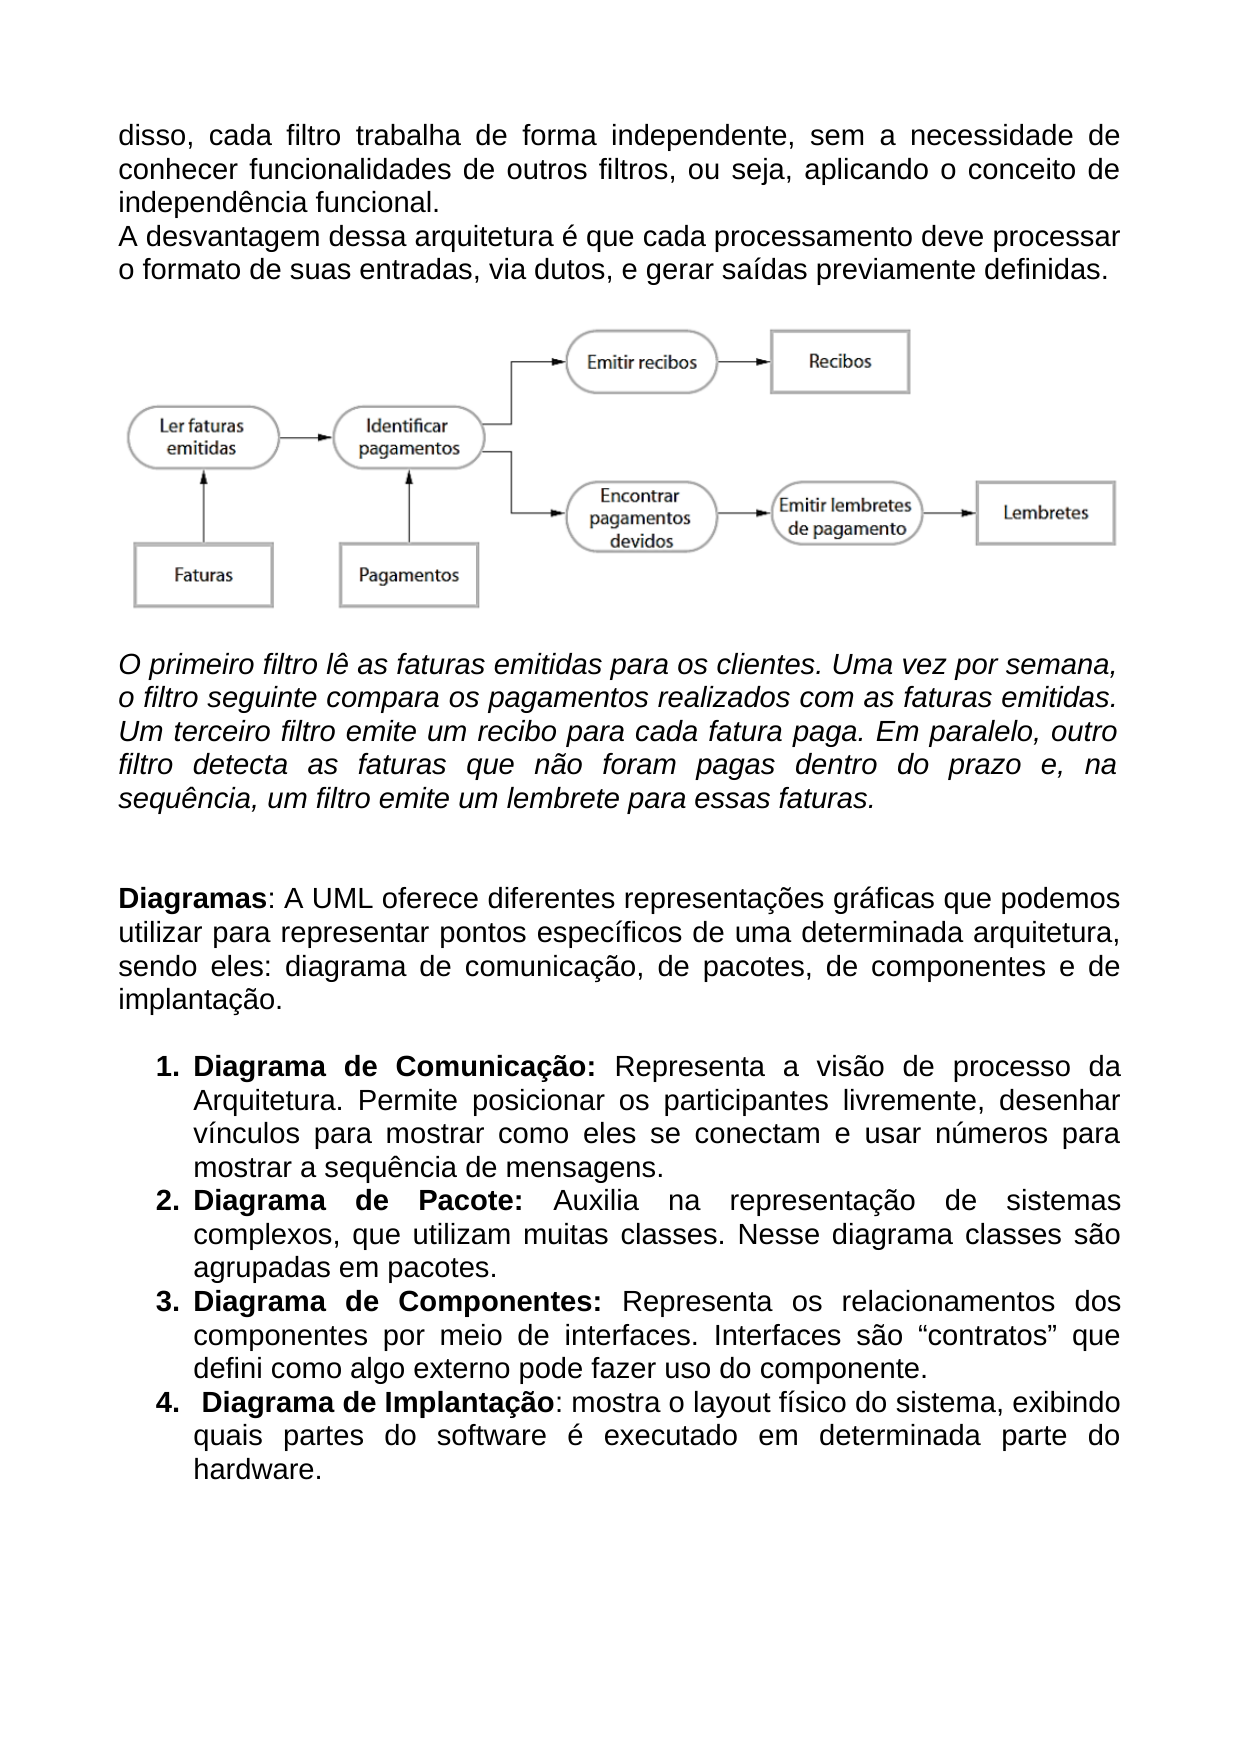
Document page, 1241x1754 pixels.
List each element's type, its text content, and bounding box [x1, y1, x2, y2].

text A desvantagem dessa arquitetura é que cada processamento deve processar o formato de suas entradas, via dutos, e gerar saídas previamente definidas. [118, 219, 1122, 286]
list Diagrama de Pacote: Auxilia na representação de sistemas complexos, que utilizam muitas classes. Nesse diagrama classes são agrupadas em pacotes. [156, 1183, 1122, 1284]
text O primeiro filtro lê as faturas emitidas para os clientes. Uma vez por semana, o filtro seguinte compara os pagamentos realizados com as faturas emitidas. Um terceiro filtro emite um recibo para cada fatura paga. Em paralelo, outro filtro detecta as faturas que não foram pagas dentro do prazo e, na sequência, um filtro emite um lembrete para essas faturas. [118, 647, 1122, 814]
list Diagrama de Comunicação: Representa a visão de processo da Arquitetura. Permite posicionar os participantes livremente, desenhar vínculos para mostrar como eles se conectam e usar números para mostrar a sequência de mensagens. [156, 1049, 1122, 1183]
text Diagramas: A UML oferece diferentes representações gráficas que podemos utilizar para representar pontos específicos de uma determinada arquitetura, sendo eles: diagrama de comunicação, de pacotes, de componentes e de implantação. [118, 882, 1122, 1016]
picture [118, 319, 1123, 614]
list Diagrama de Componentes: Representa os relacionamentos dos componentes por meio de interfaces. Interfaces são “contratos” que defini como algo externo pode fazer uso do componente. [156, 1284, 1122, 1385]
list Diagrama de Implantação: mostra o layout físico do sistema, exibindo quais partes do software é executado em determinada parte do hardware. [156, 1385, 1122, 1485]
text disso, cada filtro trabalha de forma independente, sem a necessidade de conhecer funcionalidades de outros filtros, ou seja, aplicando o conceito de independência funcional. [118, 118, 1122, 219]
